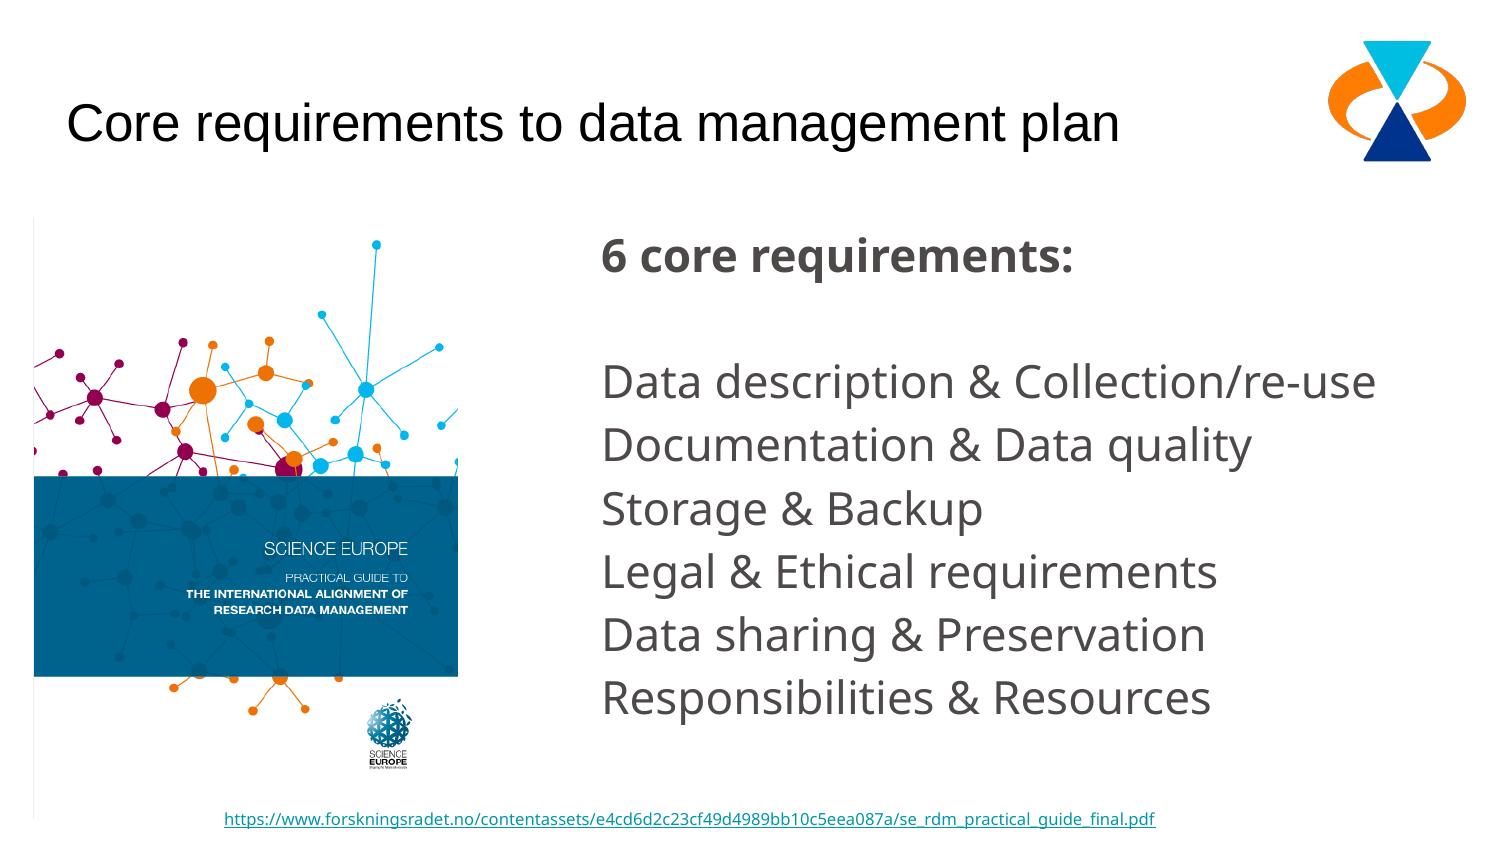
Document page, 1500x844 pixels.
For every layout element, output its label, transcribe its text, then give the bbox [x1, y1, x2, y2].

picture [274, 607, 281, 613]
picture [256, 591, 265, 597]
text_box https://www.forskningsradet.no/contentassets/e4cd6d2c23cf49d4989bb10c5eea087a/se_rdm_practical_guide_final.pdf [212, 797, 1258, 839]
picture [340, 606, 346, 613]
title Core requirements to data management plan [51, 72, 1449, 167]
picture [354, 590, 362, 597]
picture [1311, 15, 1483, 187]
picture [33, 677, 458, 819]
picture [33, 217, 458, 476]
text_box 6 core requirements: Data description & Collection/re-use Documentation & Data quality Storage & Backup Legal & Ethical requirements Data sharing & Preservation Responsibilities & Resources [533, 212, 1465, 824]
